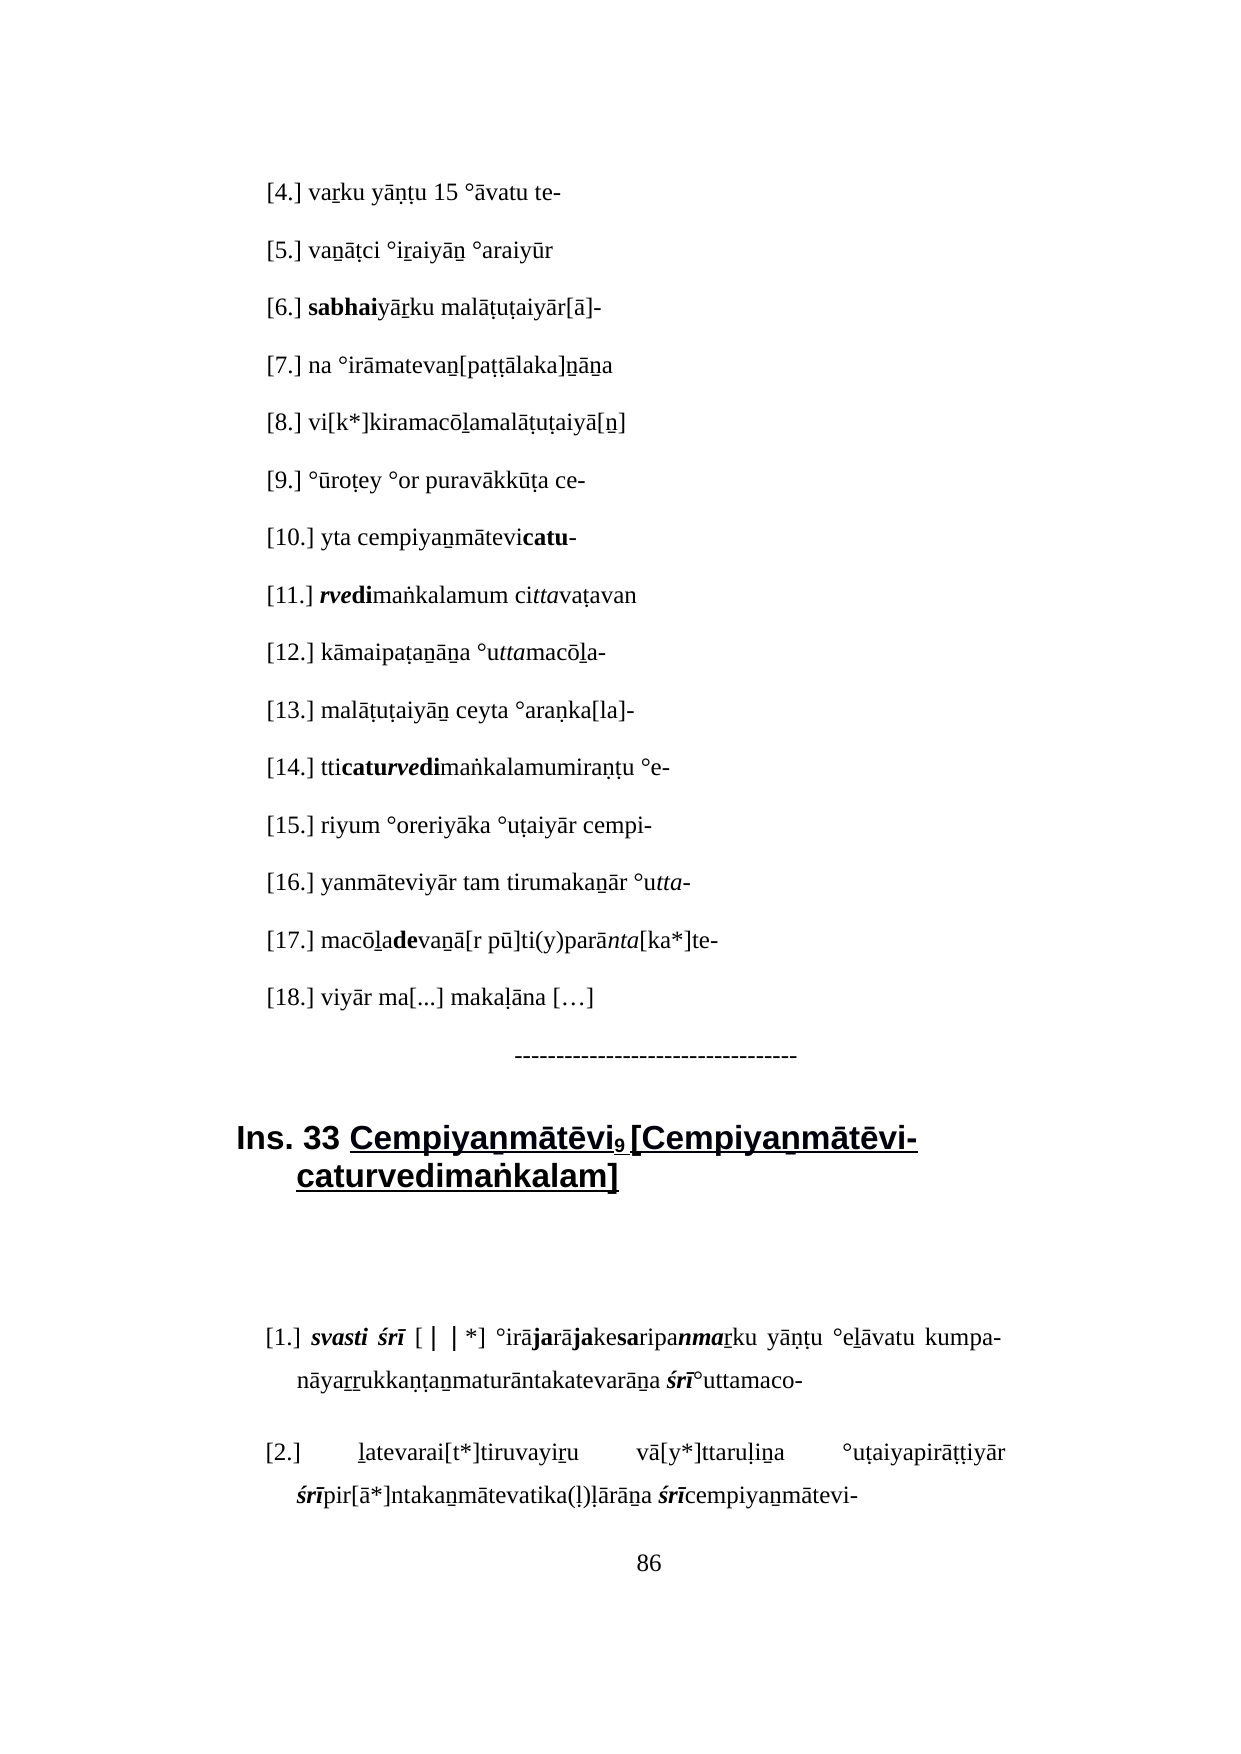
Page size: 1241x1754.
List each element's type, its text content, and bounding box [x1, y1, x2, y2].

text [6.] sabhaiyāṟku malāṭuṭaiyār[ā]- [266, 292, 1015, 321]
text [15.] riyum °oreriyāka °uṭaiyār cempi- [266, 810, 1015, 838]
text [7.] na °irāmatevaṉ[paṭṭālaka]ṉāṉa [266, 350, 1015, 378]
text [4.] vaṟku yāṇṭu 15 °āvatu te- [266, 177, 1015, 206]
subtitle Ins. 33 Cempiyaṉmātēvi9 [Cempiyaṉmātēvi-caturvedimaṅkalam] [236, 1118, 1061, 1195]
text [18.] viyār ma[...] makaḷāna […] [266, 982, 1015, 1011]
text [14.] tticaturvedimaṅkalamumiraṇṭu °e- [266, 752, 1015, 781]
text [1.] svasti śrī [❘❘*] °irājarājakesaripanmaṟku yāṇṭu °eḻāvatu kumpa-nāyaṟṟukkaṇṭaṉmaturāntakatevarāṉa śrī°uttamaco- [265, 1322, 1002, 1394]
text ---------------------------------- [297, 1040, 1015, 1068]
text [10.] yta cempiyaṉmātevicatu- [266, 522, 1015, 551]
text [12.] kāmaipaṭaṉāṉa °uttamacōḻa- [266, 637, 1015, 666]
text [9.] °ūroṭey °or puravākkūṭa ce- [266, 465, 1015, 493]
text [13.] malāṭuṭaiyāṉ ceyta °araṇka[la]- [266, 695, 1015, 723]
text [8.] vi[k*]kiramacōḻamalāṭuṭaiyā[ṉ] [266, 407, 1015, 436]
text [11.] rvedimaṅkalamum cittavaṭavan [266, 580, 1015, 608]
text [17.] macōḻadevaṉā[r pū]ti(y)parānta[ka*]te- [266, 925, 1015, 953]
text [16.] yanmāteviyār tam tirumakaṉār °utta- [266, 867, 1015, 896]
text [2.] ḻatevarai[t*]tiruvayiṟu vā[y*]ttaruḷiṉa °uṭaiyapirāṭṭiyār śrīpir[ā*]ntakaṉmātevatika(ḷ)ḷārāṉa śrīcempiyaṉmātevi- [265, 1437, 1005, 1509]
text [5.] vaṉāṭci °iṟaiyāṉ °araiyūr [266, 235, 1015, 263]
